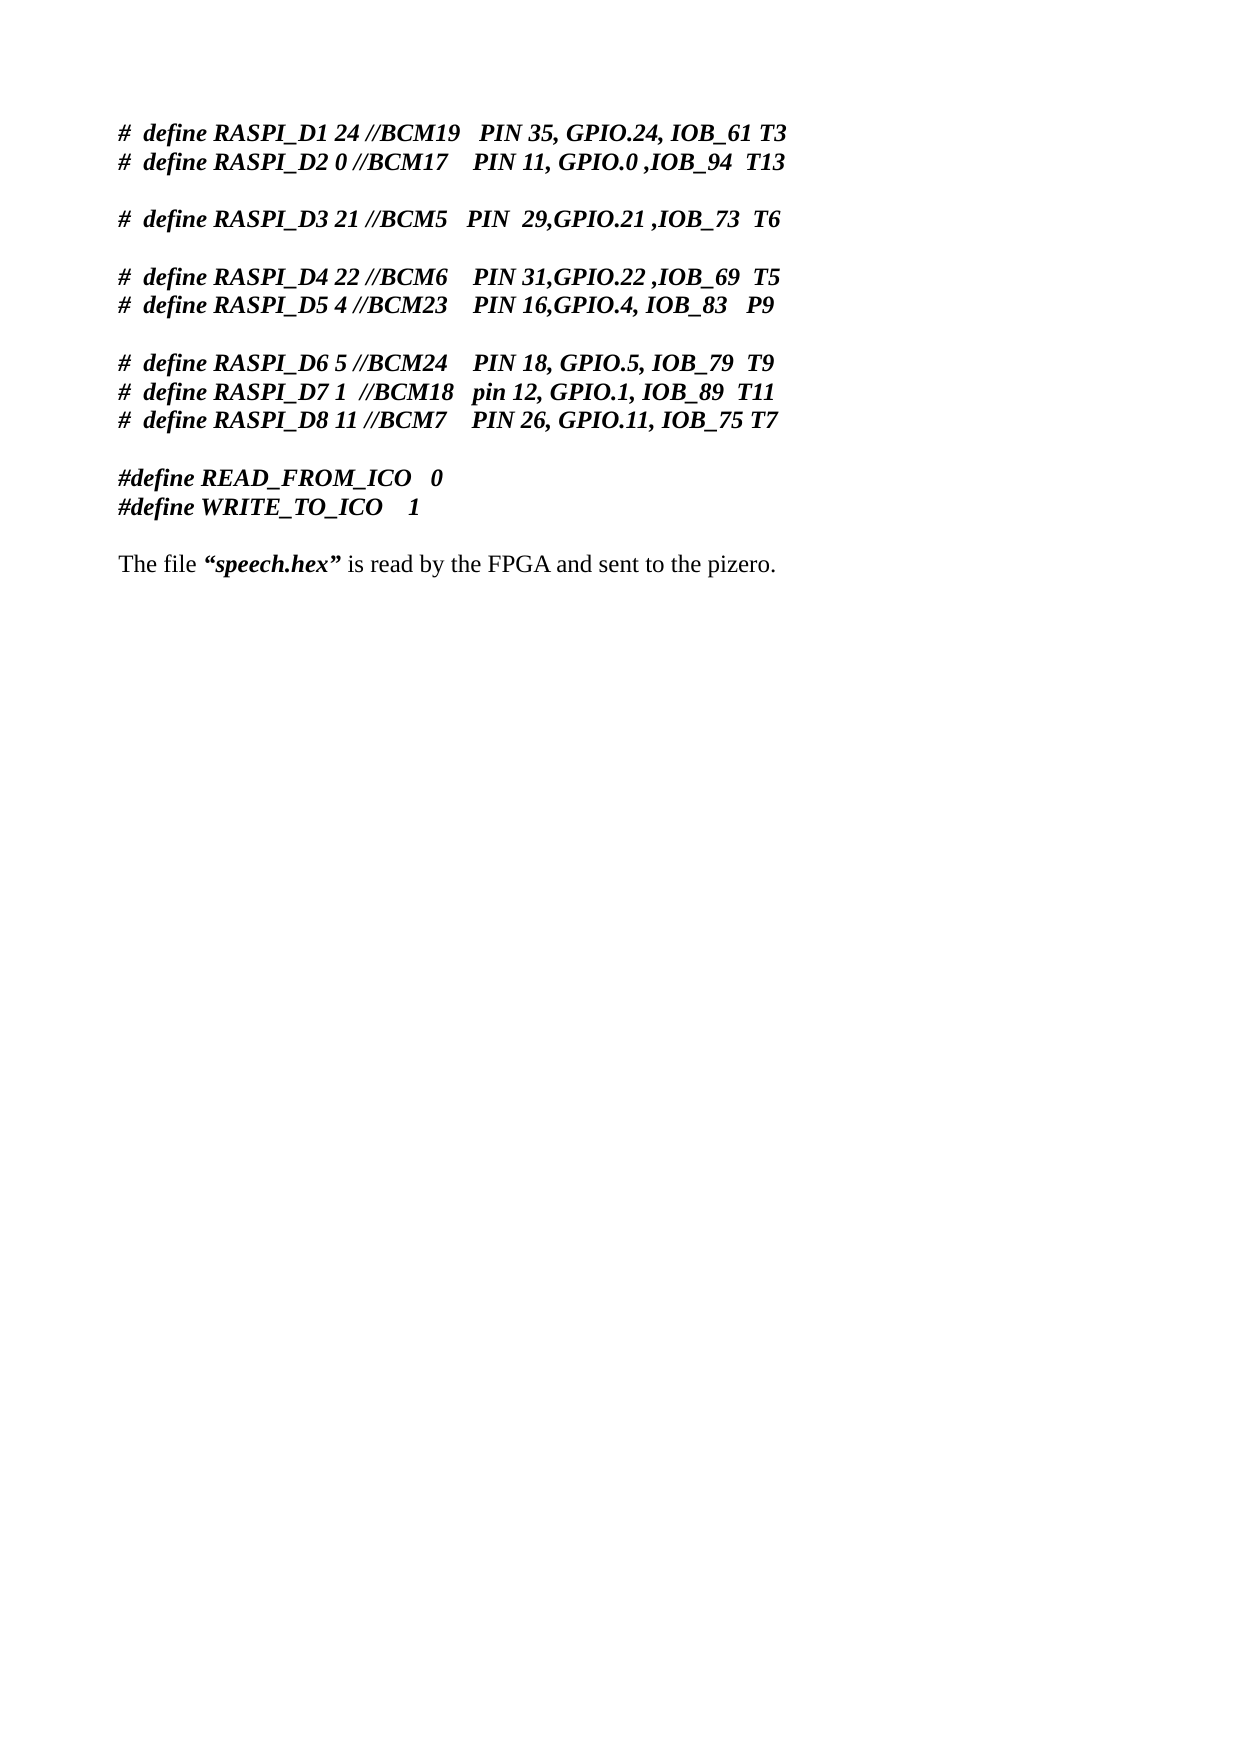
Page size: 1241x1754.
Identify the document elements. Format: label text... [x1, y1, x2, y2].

text The file “speech.hex” is read by the FPGA and sent to the pizero. [118, 549, 1122, 578]
text # define RASPI_D1 24 //BCM19 PIN 35, GPIO.24, IOB_61 T3 [118, 118, 1122, 147]
text # define RASPI_D3 21 //BCM5 PIN 29,GPIO.21 ,IOB_73 T6 [118, 204, 1122, 233]
text # define RASPI_D8 11 //BCM7 PIN 26, GPIO.11, IOB_75 T7 [118, 406, 1122, 434]
text #define WRITE_TO_ICO 1 [118, 492, 1122, 521]
text # define RASPI_D4 22 //BCM6 PIN 31,GPIO.22 ,IOB_69 T5 [118, 262, 1122, 291]
text # define RASPI_D5 4 //BCM23 PIN 16,GPIO.4, IOB_83 P9 [118, 291, 1122, 319]
text # define RASPI_D7 1 //BCM18 pin 12, GPIO.1, IOB_89 T11 [118, 377, 1122, 406]
text # define RASPI_D2 0 //BCM17 PIN 11, GPIO.0 ,IOB_94 T13 [118, 147, 1122, 176]
text # define RASPI_D6 5 //BCM24 PIN 18, GPIO.5, IOB_79 T9 [118, 348, 1122, 377]
text #define READ_FROM_ICO 0 [118, 463, 1122, 492]
